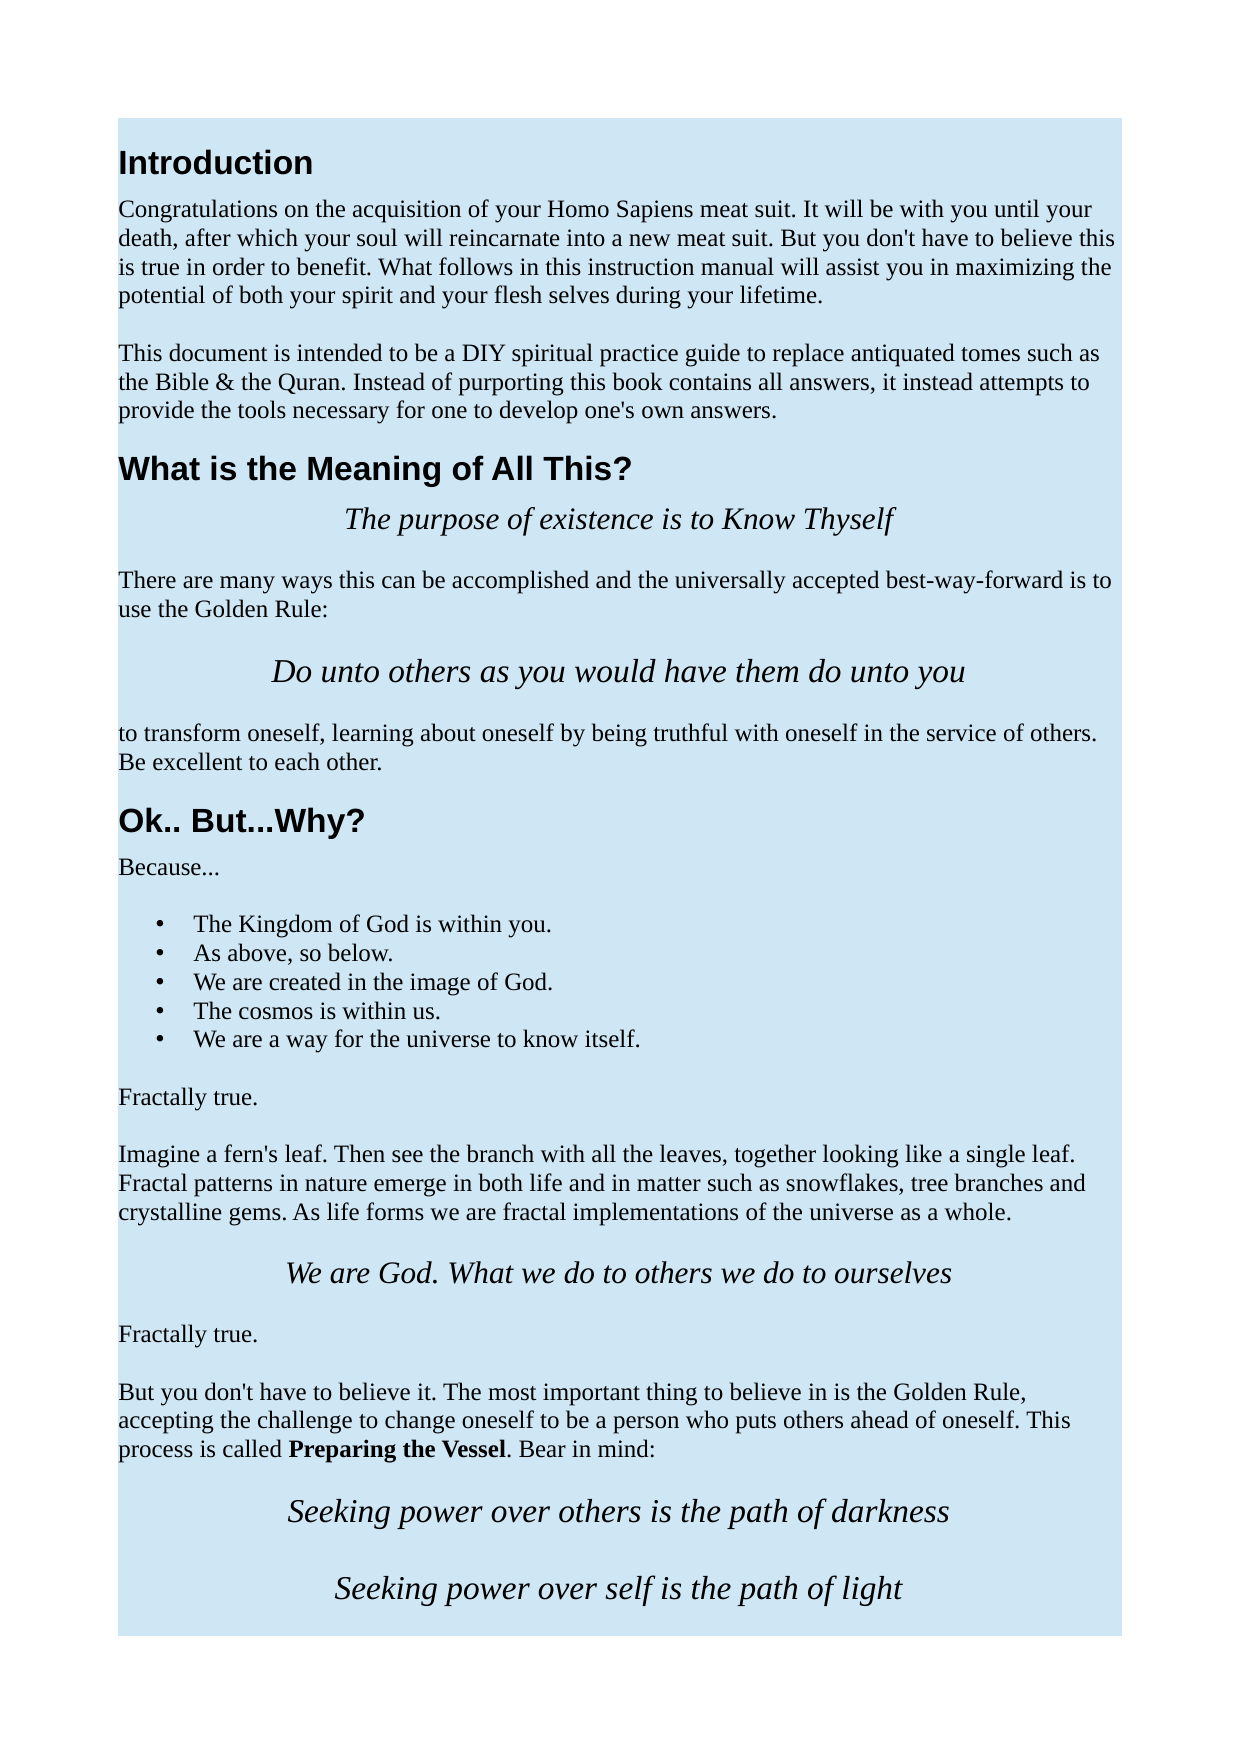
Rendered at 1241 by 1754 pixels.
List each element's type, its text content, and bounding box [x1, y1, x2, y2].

text The purpose of existence is to Know Thyself [118, 500, 1122, 536]
text Imagine a fern's leaf. Then see the branch with all the leaves, together looking like a single leaf. Fractal patterns in nature emerge in both life and in matter such as snowflakes, tree branches and crystalline gems. As life forms we are fractal implementations of the universe as a whole. [118, 1139, 1122, 1226]
text Because... [118, 852, 1122, 881]
list We are created in the image of God. [156, 967, 1122, 996]
text Seeking power over self is the path of light [118, 1568, 1122, 1607]
text Congratulations on the acquisition of your Homo Sapiens meat suit. It will be with you until your death, after which your soul will reincarnate into a new meat suit. But you don't have to believe this is true in order to benefit. What follows in this instruction manual will assist you in maximizing the potential of both your spirit and your flesh selves during your lifetime. [118, 194, 1122, 309]
text Seeking power over others is the path of darkness [118, 1492, 1122, 1530]
text We are God. What we do to others we do to ourselves [118, 1254, 1122, 1291]
text Fractally true. [118, 1319, 1122, 1348]
text But you don't have to believe it. The most important thing to believe in is the Golden Rule, accepting the challenge to change oneself to be a person who puts others ahead of oneself. This process is called Preparing the Vessel. Bear in mind: [118, 1377, 1122, 1463]
list The Kingdom of God is within you. [156, 909, 1122, 938]
list As above, so below. [156, 938, 1122, 967]
subtitle What is the Meaning of All This? [118, 449, 1122, 488]
text Fractally true. [118, 1082, 1122, 1111]
list The cosmos is within us. [156, 996, 1122, 1024]
subtitle Ok.. But...Why? [118, 801, 1122, 839]
list We are a way for the universe to know itself. [156, 1024, 1122, 1053]
text Do unto others as you would have them do unto you [118, 651, 1122, 690]
text There are many ways this can be accomplished and the universally accepted best-way-forward is to use the Golden Rule: [118, 565, 1122, 623]
text to transform oneself, learning about oneself by being truthful with oneself in the service of others. Be excellent to each other. [118, 718, 1122, 776]
text This document is intended to be a DIY spiritual practice guide to replace antiquated tomes such as the Bible & the Quran. Instead of purporting this book contains all answers, it instead attempts to provide the tools necessary for one to develop one's own answers. [118, 338, 1122, 424]
subtitle Introduction [118, 143, 1122, 182]
